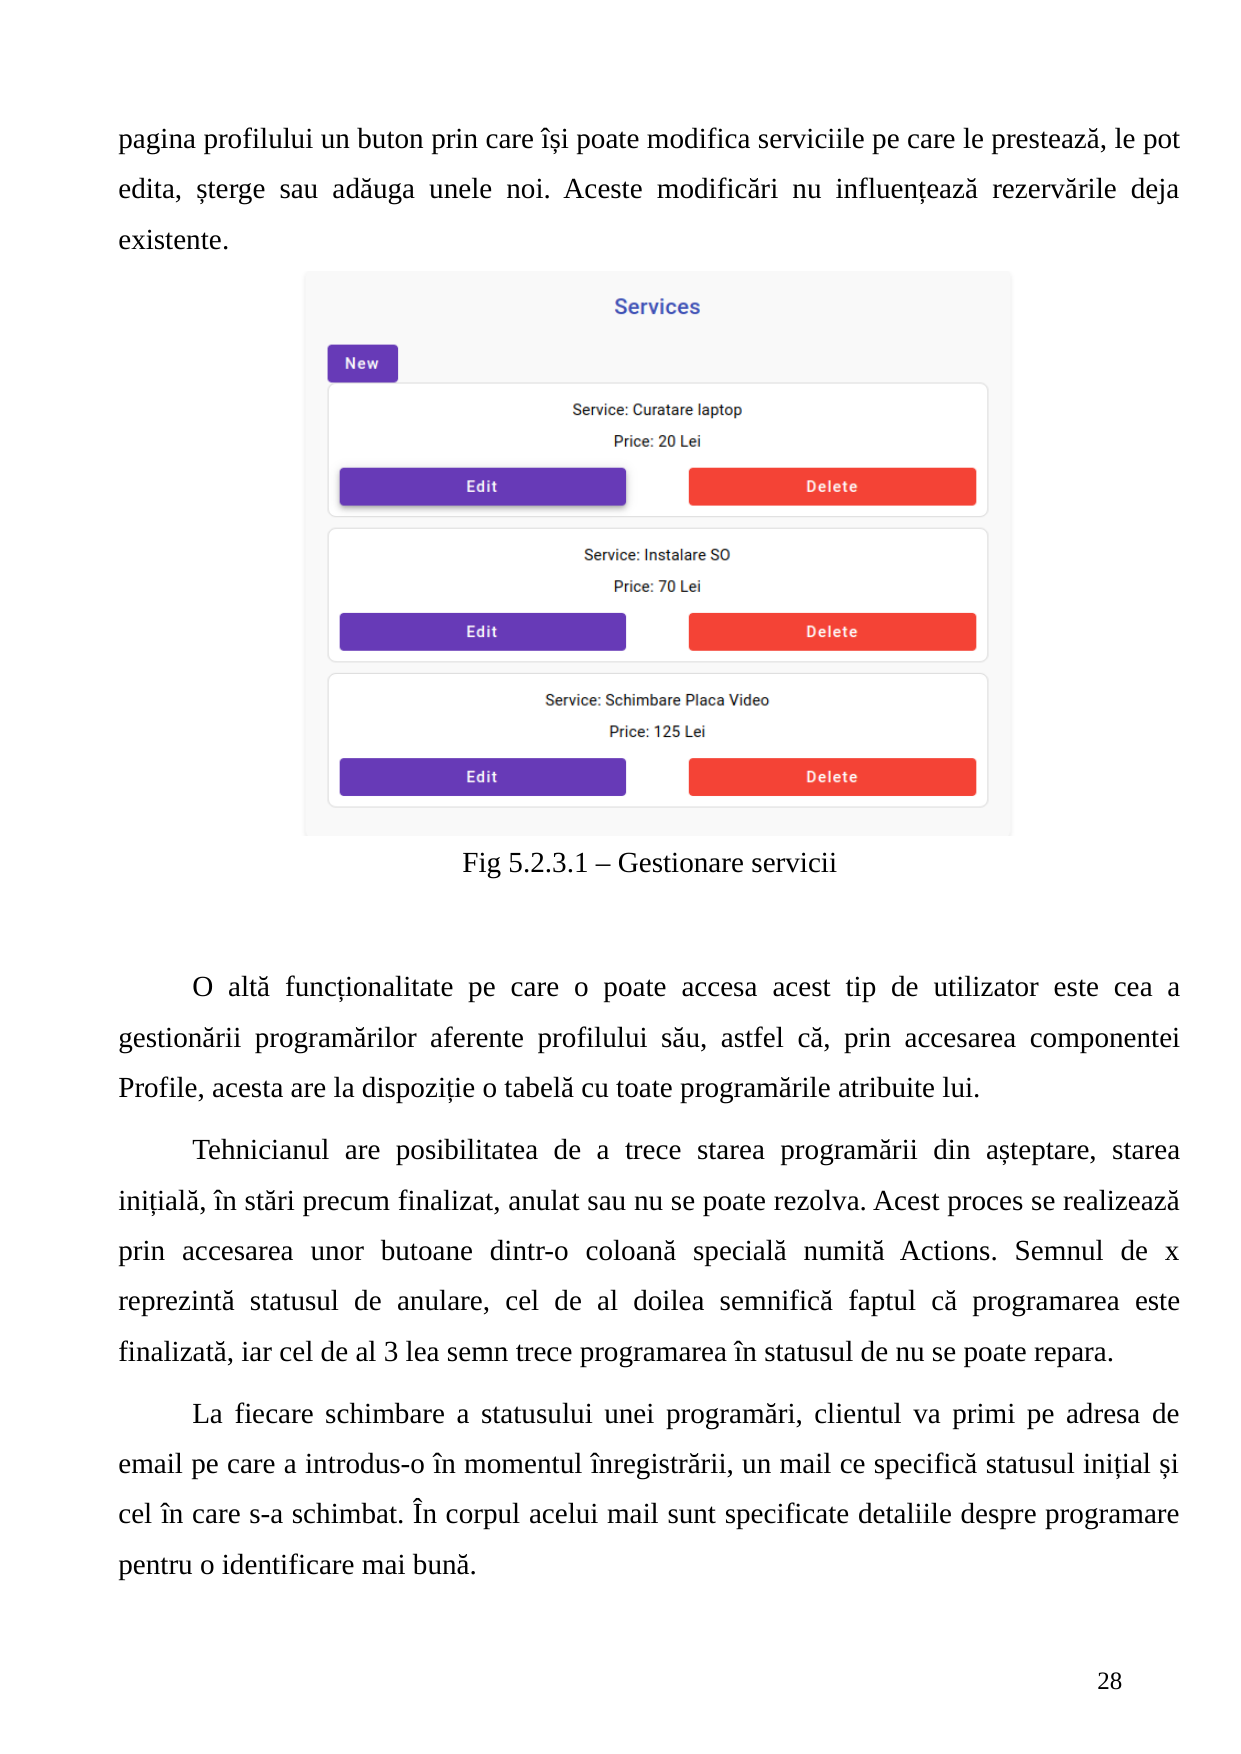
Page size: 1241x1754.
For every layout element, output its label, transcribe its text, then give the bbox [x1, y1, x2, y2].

text Fig 5.2.3.1 – Gestionare servicii [118, 845, 1181, 878]
text pagina profilului un buton prin care își poate modifica serviciile pe care le prestează, le pot edita, șterge sau adăuga unele noi. Aceste modificări nu influențează rezervările deja existente. [118, 121, 1181, 256]
picture [299, 271, 1016, 836]
text La fiecare schimbare a statusului unei programări, clientul va primi pe adresa de email pe care a introdus-o în momentul înregistrării, un mail ce specifică statusul inițial și cel în care s-a schimbat. În corpul acelui mail sunt specificate detaliile despre programare pentru o identificare mai bună. [118, 1396, 1181, 1580]
text Tehnicianul are posibilitatea de a trece starea programării din așteptare, starea inițială, în stări precum finalizat, anulat sau nu se poate rezolva. Acest proces se realizează prin accesarea unor butoane dintr-o coloană specială numită Actions. Semnul de x reprezintă statusul de anulare, cel de al doilea semnifică faptul că programarea este finalizată, iar cel de al 3 lea semn trece programarea în statusul de nu se poate repara. [118, 1132, 1181, 1367]
text O altă funcționalitate pe care o poate accesa acest tip de utilizator este cea a gestionării programărilor aferente profilului său, astfel că, prin accesarea componentei Profile, acesta are la dispoziție o tabelă cu toate programările atribuite lui. [118, 969, 1181, 1104]
